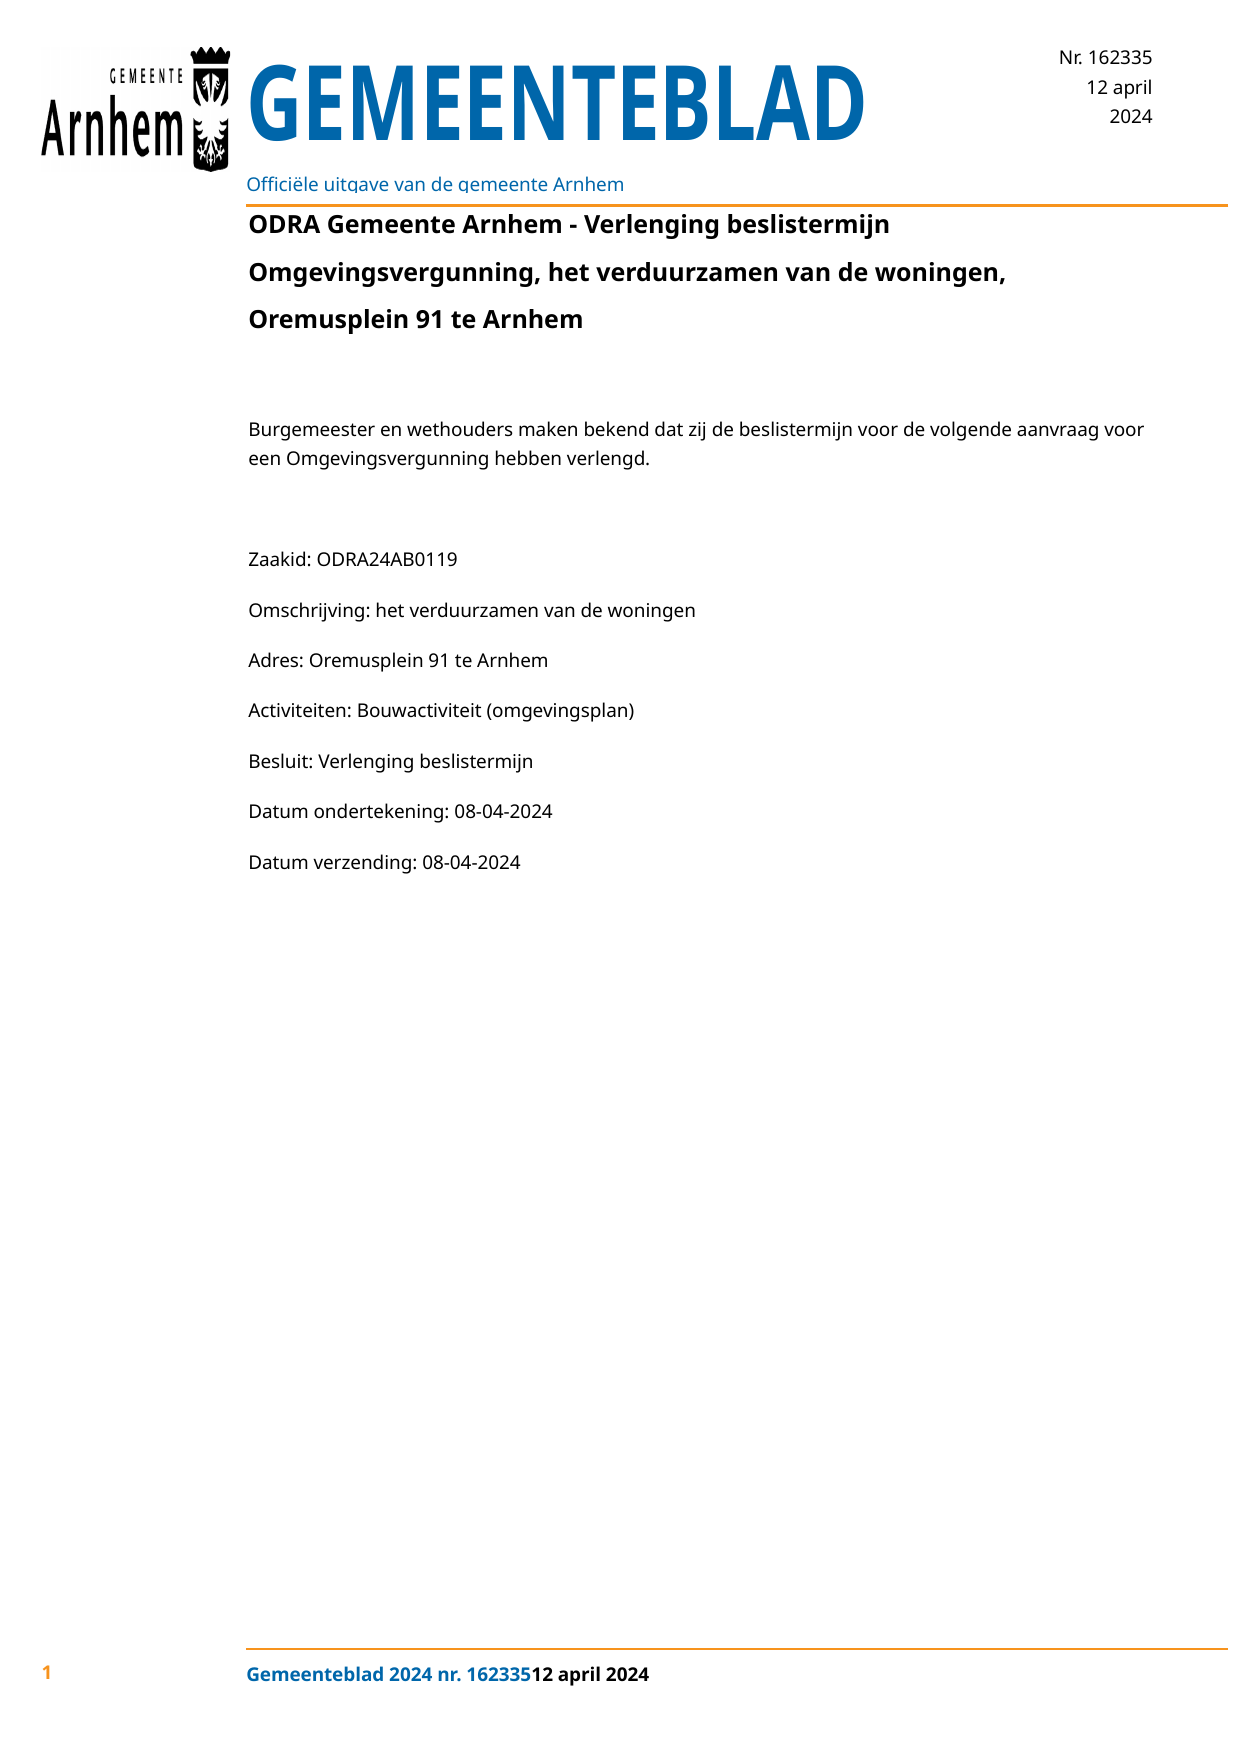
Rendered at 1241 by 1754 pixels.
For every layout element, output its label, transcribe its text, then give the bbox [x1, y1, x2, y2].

text Datum verzending: 08-04-2024 [248, 849, 1152, 874]
picture [41, 47, 231, 172]
text Omschrijving: het verduurzamen van de woningen [248, 597, 1152, 622]
text Adres: Oremusplein 91 te Arnhem [248, 647, 1152, 673]
text Datum ondertekening: 08-04-2024 [248, 798, 1152, 824]
text ODRA Gemeente Arnhem - Verlenging beslistermijn Omgevingsvergunning, het verduurzamen van de woningen, Oremusplein 91 te Arnhem [248, 207, 1152, 336]
text Zaakid: ODRA24AB0119 [248, 546, 1152, 572]
text Activiteiten: Bouwactiviteit (omgevingsplan) [248, 698, 1152, 723]
text Besluit: Verlenging beslistermijn [248, 748, 1152, 774]
text Burgemeester en wethouders maken bekend dat zij de beslistermijn voor de volgende aanvraag voor een Omgevingsvergunning hebben verlengd. [248, 416, 1152, 471]
